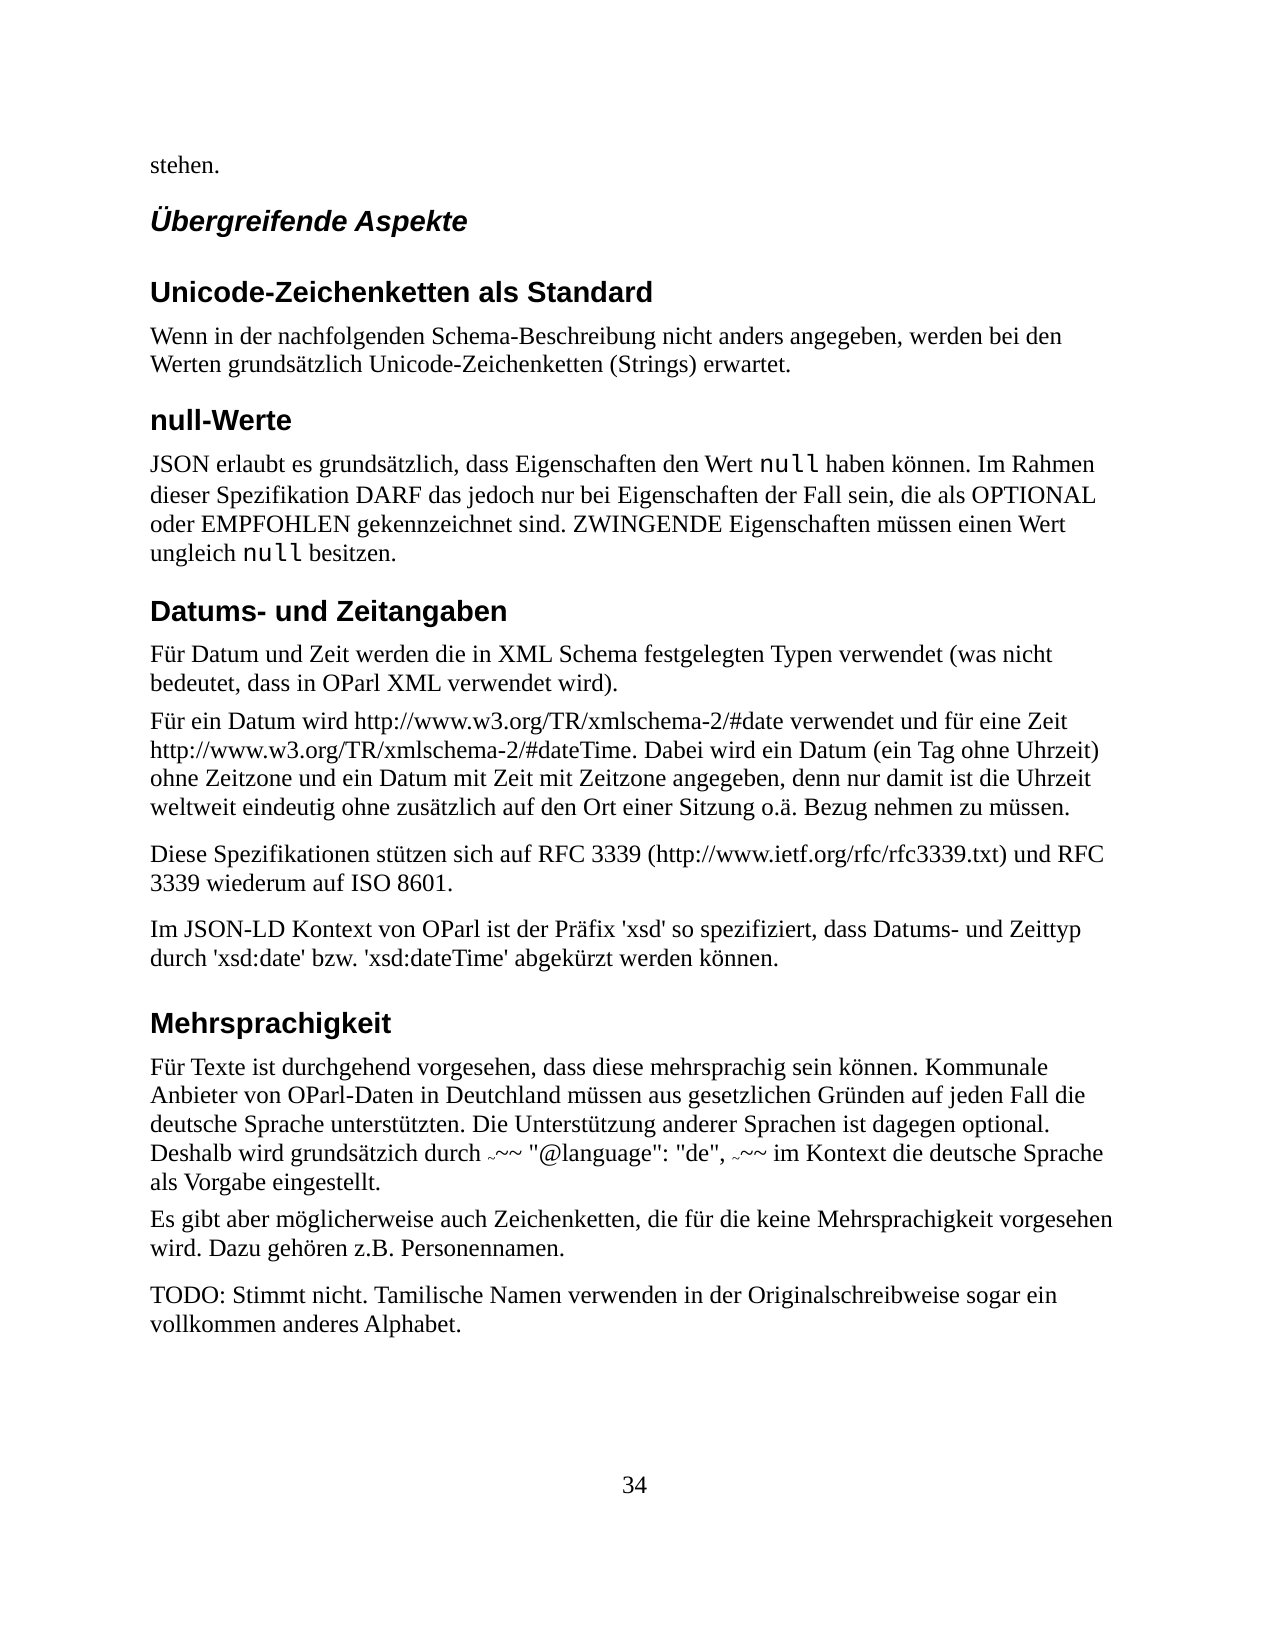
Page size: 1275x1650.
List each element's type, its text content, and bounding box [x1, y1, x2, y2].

text Wenn in der nachfolgenden Schema-Beschreibung nicht anders angegeben, werden bei den Werten grundsätzlich Unicode-Zeichenketten (Strings) erwartet. [150, 321, 1125, 378]
text Für Texte ist durchgehend vorgesehen, dass diese mehrsprachig sein können. Kommunale Anbieter von OParl-Daten in Deutchland müssen aus gesetzlichen Gründen auf jeden Fall die deutsche Sprache unterstützten. Die Unterstützung anderer Sprachen ist dagegen optional. Deshalb wird grundsätzich durch ~~~ "@language": "de", ~~~ im Kontext die deutsche Sprache als Vorgabe eingestellt. [150, 1052, 1125, 1196]
subtitle null-Werte [150, 403, 1125, 437]
text TODO: Stimmt nicht. Tamilische Namen verwenden in der Originalschreibweise sogar ein vollkommen anderes Alphabet. [150, 1280, 1125, 1337]
subtitle Unicode-Zeichenketten als Standard [150, 275, 1125, 308]
text Für ein Datum wird http://www.w3.org/TR/xmlschema-2/#date verwendet und für eine Zeit http://www.w3.org/TR/xmlschema-2/#dateTime. Dabei wird ein Datum (ein Tag ohne Uhrzeit) ohne Zeitzone und ein Datum mit Zeit mit Zeitzone angegeben, denn nur damit ist die Uhrzeit weltweit eindeutig ohne zusätzlich auf den Ort einer Sitzung o.ä. Bezug nehmen zu müssen. [150, 706, 1125, 821]
text Im JSON-LD Kontext von OParl ist der Präfix 'xsd' so spezifiziert, dass Datums- und Zeittyp durch 'xsd:date' bzw. 'xsd:dateTime' abgekürzt werden können. [150, 914, 1125, 972]
text Für Datum und Zeit werden die in XML Schema festgelegten Typen verwendet (was nicht bedeutet, dass in OParl XML verwendet wird). [150, 639, 1125, 697]
text Es gibt aber möglicherweise auch Zeichenketten, die für die keine Mehrsprachigkeit vorgesehen wird. Dazu gehören z.B. Personennamen. [150, 1204, 1125, 1262]
text Diese Spezifikationen stützen sich auf RFC 3339 (http://www.ietf.org/rfc/rfc3339.txt) und RFC 3339 wiederum auf ISO 8601. [150, 839, 1125, 896]
text stehen. [150, 150, 1125, 179]
text JSON erlaubt es grundsätzlich, dass Eigenschaften den Wert null haben können. Im Rahmen dieser Spezifikation DARF das jedoch nur bei Eigenschaften der Fall sein, die als OPTIONAL oder EMPFOHLEN gekennzeichnet sind. ZWINGENDE Eigenschaften müssen einen Wert ungleich null besitzen. [150, 449, 1125, 568]
subtitle Übergreifende Aspekte [150, 204, 1125, 237]
subtitle Datums- und Zeitangaben [150, 593, 1125, 627]
subtitle Mehrsprachigkeit [150, 1006, 1125, 1039]
